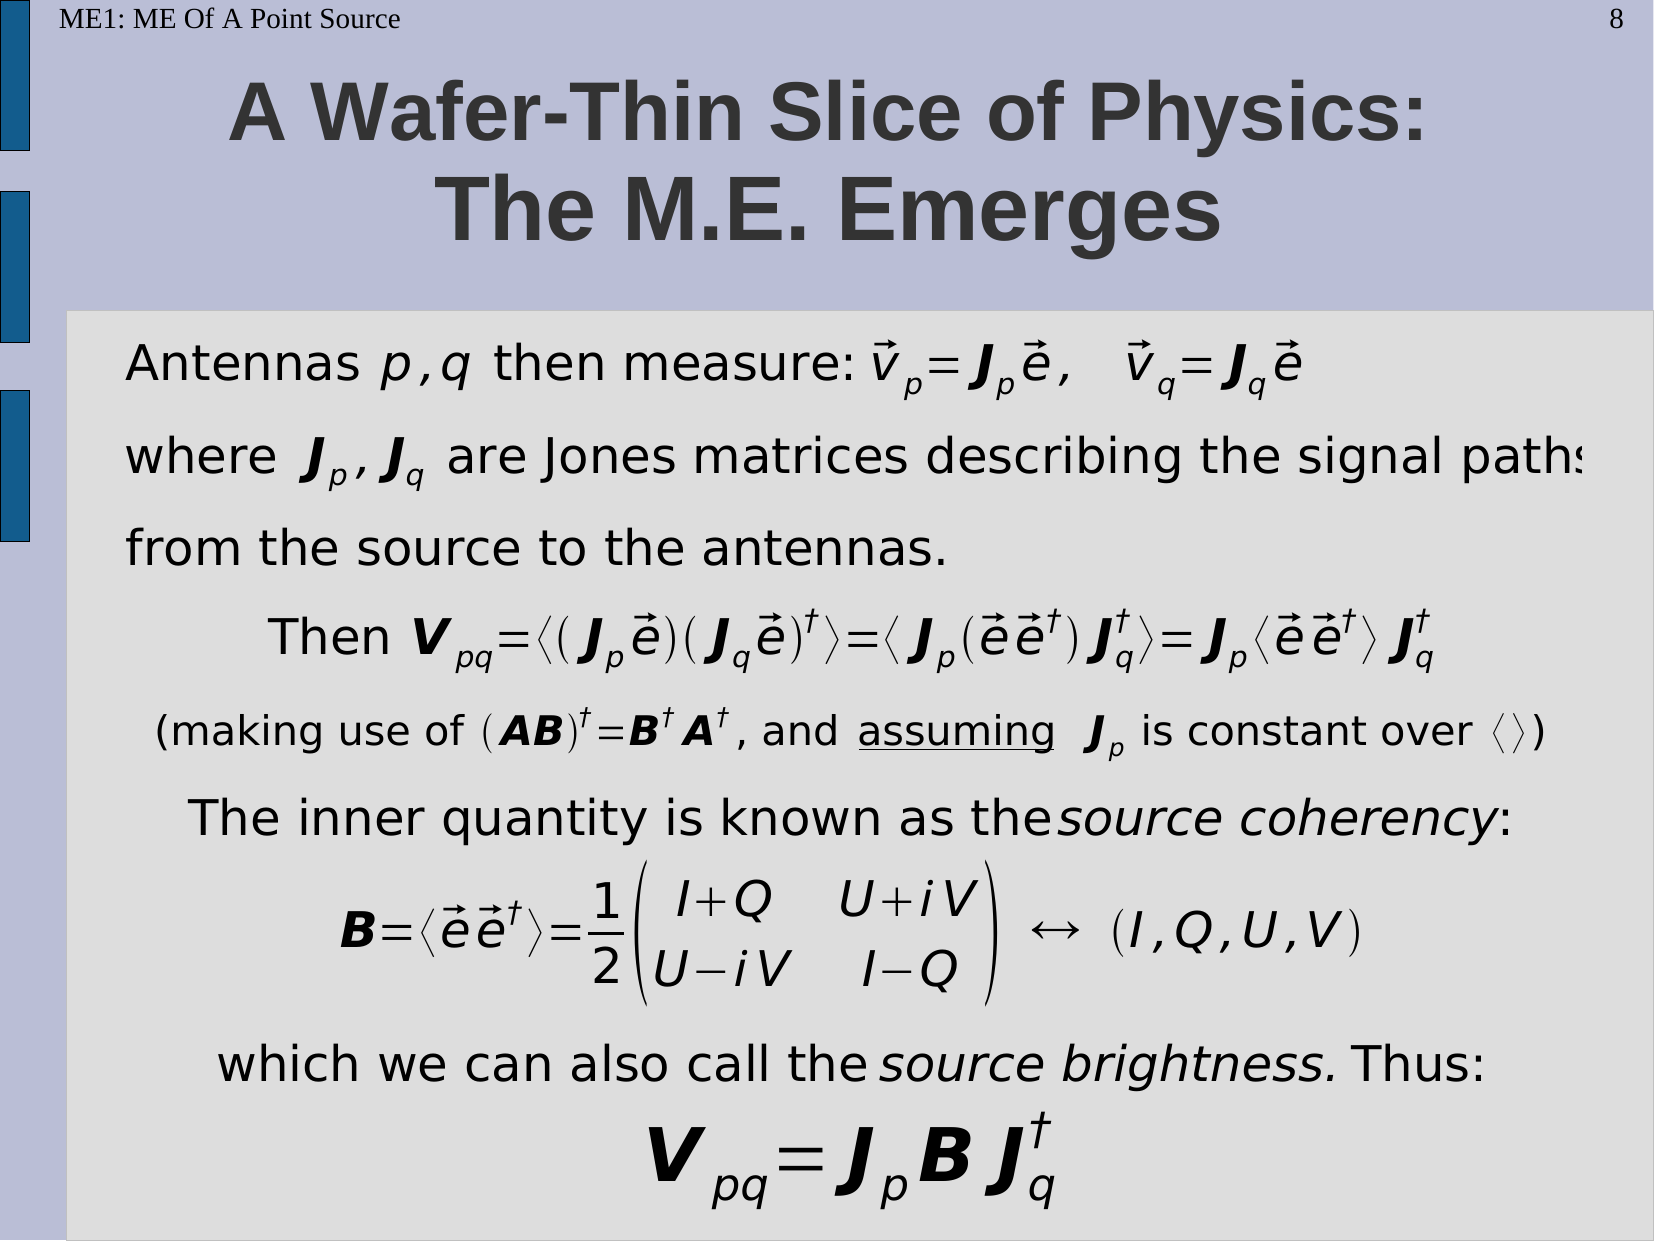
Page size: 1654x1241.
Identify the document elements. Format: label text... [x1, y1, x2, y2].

chart [118, 313, 1582, 1211]
title A Wafer-Thin Slice of Physics: The M.E. Emerges [123, 59, 1536, 267]
